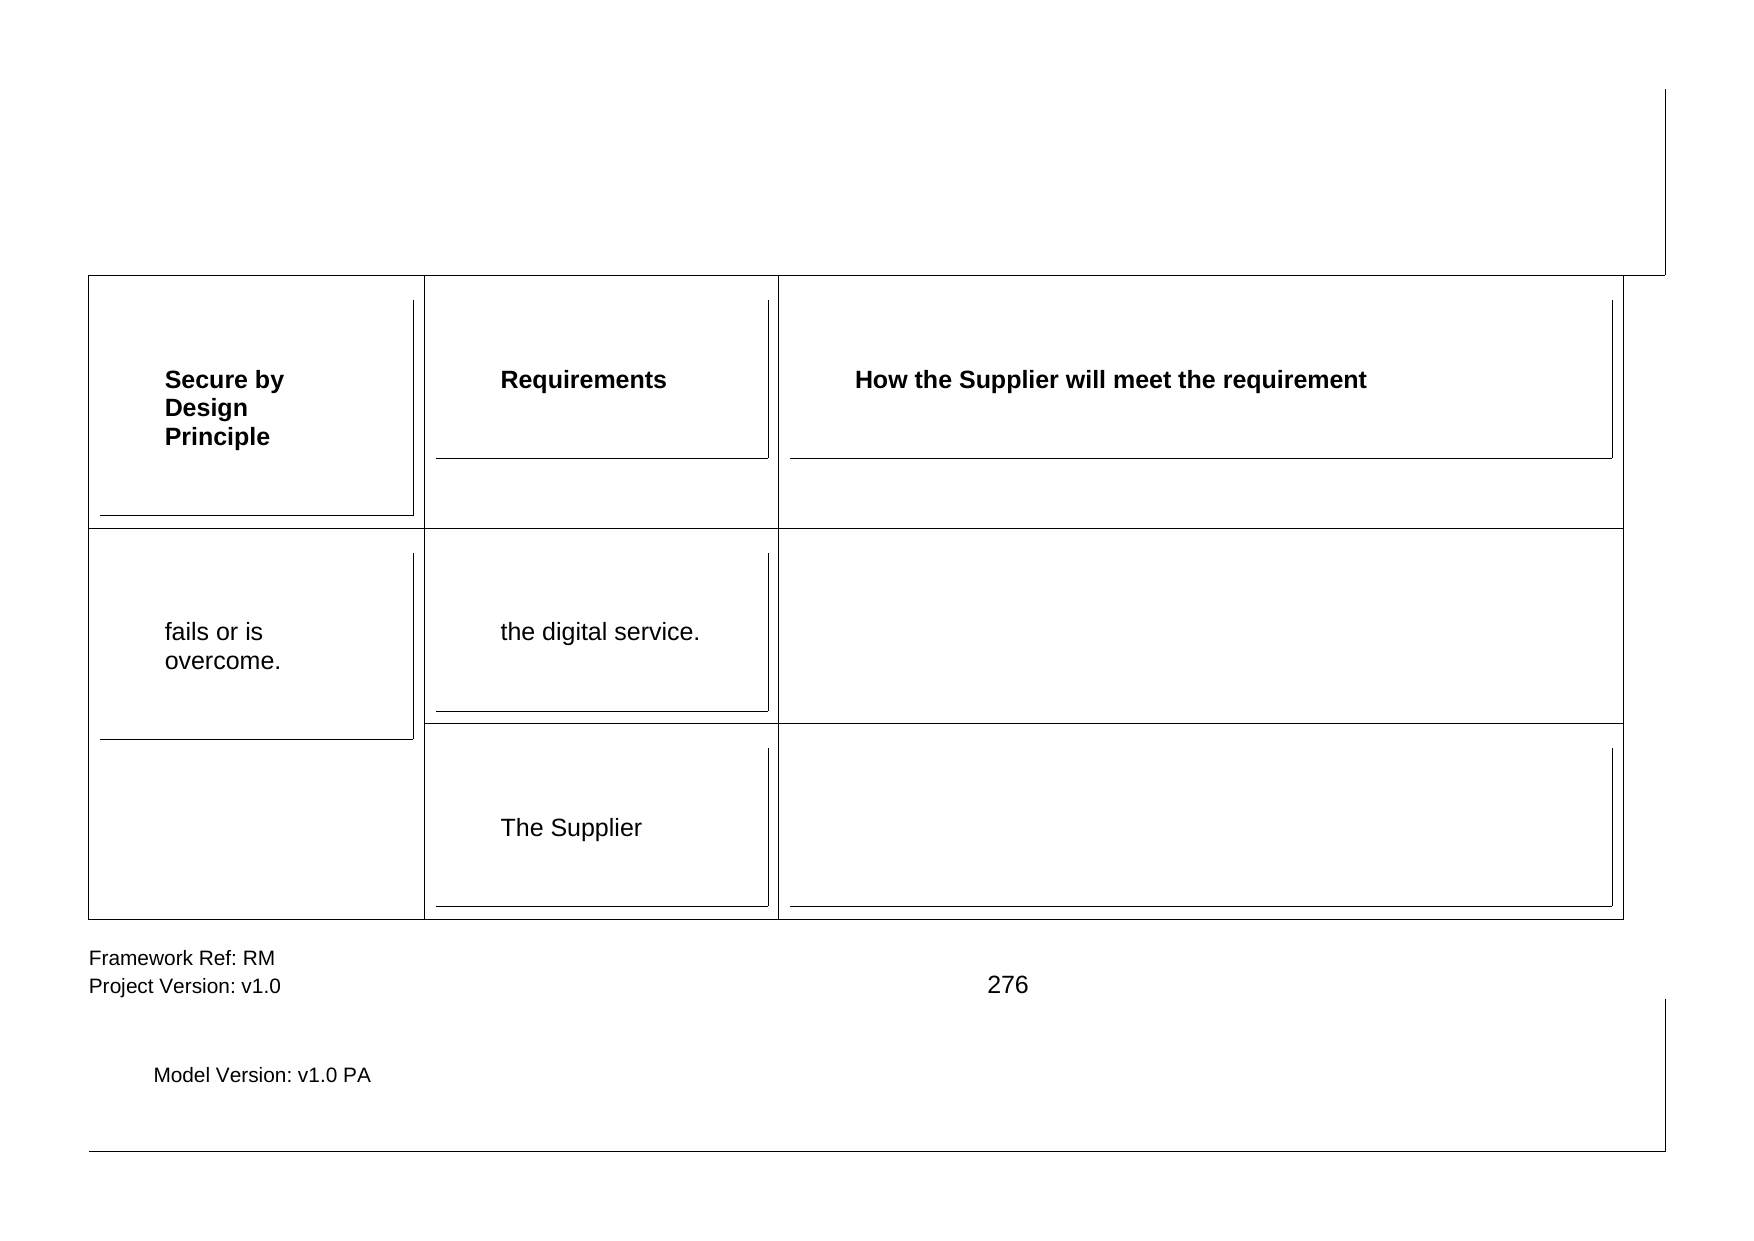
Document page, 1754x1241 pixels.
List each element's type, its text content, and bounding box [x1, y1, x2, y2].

table_header How the Supplier will meet the requirement [779, 276, 1623, 528]
table_cell [779, 724, 1623, 918]
table_header Requirements [425, 276, 778, 528]
table_cell fails or is overcome. [89, 529, 424, 918]
table_cell [779, 529, 1623, 723]
table_cell The Supplier [425, 724, 778, 918]
table_header Secure by Design Principle [89, 276, 424, 528]
table_cell the digital service. [425, 529, 778, 723]
